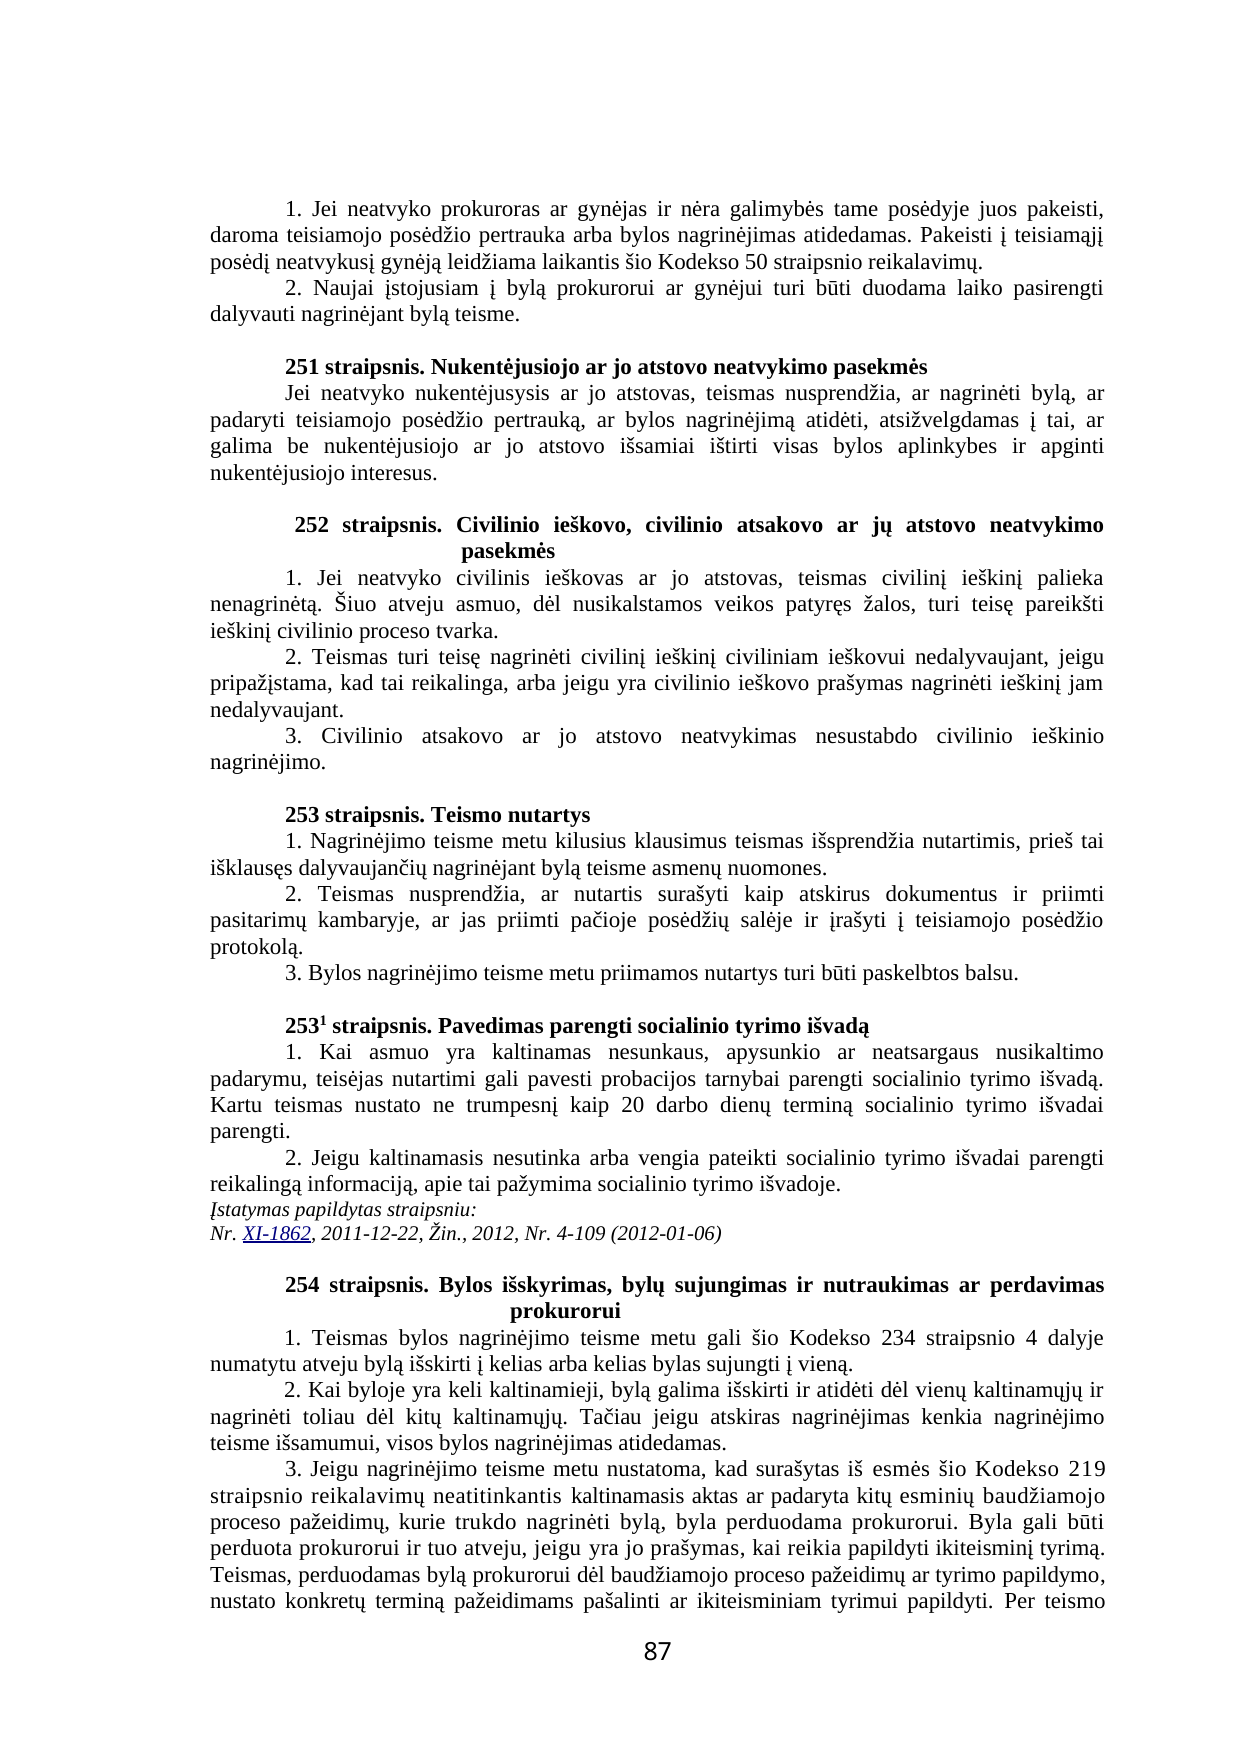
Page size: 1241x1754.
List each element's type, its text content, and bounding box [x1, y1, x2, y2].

text 2. Jeigu kaltinamasis nesutinka arba vengia pateikti socialinio tyrimo išvadai parengti reikalingą informaciją, apie tai pažymima socialinio tyrimo išvadoje. [210, 1144, 1106, 1196]
text 1. Nagrinėjimo teisme metu kilusius klausimus teismas išsprendžia nutartimis, prieš tai išklausęs dalyvaujančių nagrinėjant bylą teisme asmenų nuomones. [210, 827, 1106, 880]
text 2. Teismas nusprendžia, ar nutartis surašyti kaip atskirus dokumentus ir priimti pasitarimų kambaryje, ar jas priimti pačioje posėdžių salėje ir įrašyti į teisiamojo posėdžio protokolą. [210, 880, 1106, 959]
text Nr. XI-1862, 2011-12-22, Žin., 2012, Nr. 4-109 (2012-01-06) [210, 1221, 1106, 1244]
text 254 straipsnis. Bylos išskyrimas, bylų sujungimas ir nutraukimas ar perdavimas prokurorui [285, 1271, 1106, 1324]
text 251 straipsnis. Nukentėjusiojo ar jo atstovo neatvykimo pasekmės [210, 353, 1106, 379]
text 2. Naujai įstojusiam į bylą prokurorui ar gynėjui turi būti duodama laiko pasirengti dalyvauti nagrinėjant bylą teisme. [210, 274, 1106, 327]
text 253 straipsnis. Teismo nutartys [210, 801, 1106, 827]
text 3. Civilinio atsakovo ar jo atstovo neatvykimas nesustabdo civilinio ieškinio nagrinėjimo. [210, 722, 1106, 775]
text 2. Teismas turi teisę nagrinėti civilinį ieškinį civiliniam ieškovui nedalyvaujant, jeigu pripažįstama, kad tai reikalinga, arba jeigu yra civilinio ieškovo prašymas nagrinėti ieškinį jam nedalyvaujant. [210, 643, 1106, 722]
text Įstatymas papildytas straipsniu: [210, 1196, 1106, 1221]
text 2. Kai byloje yra keli kaltinamieji, bylą galima išskirti ir atidėti dėl vienų kaltinamųjų ir nagrinėti toliau dėl kitų kaltinamųjų. Tačiau jeigu atskiras nagrinėjimas kenkia nagrinėjimo teisme išsamumui, visos bylos nagrinėjimas atidedamas. [210, 1376, 1106, 1455]
text 1. Kai asmuo yra kaltinamas nesunkaus, apysunkio ar neatsargaus nusikaltimo padarymu, teisėjas nutartimi gali pavesti probacijos tarnybai parengti socialinio tyrimo išvadą. Kartu teismas nustato ne trumpesnį kaip 20 darbo dienų terminą socialinio tyrimo išvadai parengti. [210, 1038, 1106, 1144]
text 1. Teismas bylos nagrinėjimo teisme metu gali šio Kodekso 234 straipsnio 4 dalyje numatytu atveju bylą išskirti į kelias arba kelias bylas sujungti į vieną. [210, 1324, 1106, 1376]
text 1. Jei neatvyko prokuroras ar gynėjas ir nėra galimybės tame posėdyje juos pakeisti, daroma teisiamojo posėdžio pertrauka arba bylos nagrinėjimas atidedamas. Pakeisti į teisiamąjį posėdį neatvykusį gynėją leidžiama laikantis šio Kodekso 50 straipsnio reikalavimų. [210, 195, 1106, 274]
text 252 straipsnis. Civilinio ieškovo, civilinio atsakovo ar jų atstovo neatvykimo pasekmės [294, 511, 1106, 564]
text 3. Bylos nagrinėjimo teisme metu priimamos nutartys turi būti paskelbtos balsu. [210, 959, 1106, 986]
text 3. Jeigu nagrinėjimo teisme metu nustatoma, kad surašytas iš esmės šio Kodekso 219 straipsnio reikalavimų neatitinkantis kaltinamasis aktas ar padaryta kitų esminių baudžiamojo proceso pažeidimų, kurie trukdo nagrinėti bylą, byla perduodama prokurorui. Byla gali būti perduota prokurorui ir tuo atveju, jeigu yra jo prašymas, kai reikia papildyti ikiteisminį tyrimą. Teismas, perduodamas bylą prokurorui dėl baudžiamojo proceso pažeidimų ar tyrimo papildymo, nustato konkretų terminą pažeidimams pašalinti ar ikiteisminiam tyrimui papildyti. Per teismo [210, 1455, 1106, 1613]
text Jei neatvyko nukentėjusysis ar jo atstovas, teismas nusprendžia, ar nagrinėti bylą, ar padaryti teisiamojo posėdžio pertrauką, ar bylos nagrinėjimą atidėti, atsižvelgdamas į tai, ar galima be nukentėjusiojo ar jo atstovo išsamiai ištirti visas bylos aplinkybes ir apginti nukentėjusiojo interesus. [210, 379, 1106, 485]
text 1. Jei neatvyko civilinis ieškovas ar jo atstovas, teismas civilinį ieškinį palieka nenagrinėtą. Šiuo atveju asmuo, dėl nusikalstamos veikos patyręs žalos, turi teisę pareikšti ieškinį civilinio proceso tvarka. [210, 564, 1106, 643]
text 2531 straipsnis. Pavedimas parengti socialinio tyrimo išvadą [210, 1012, 1106, 1038]
